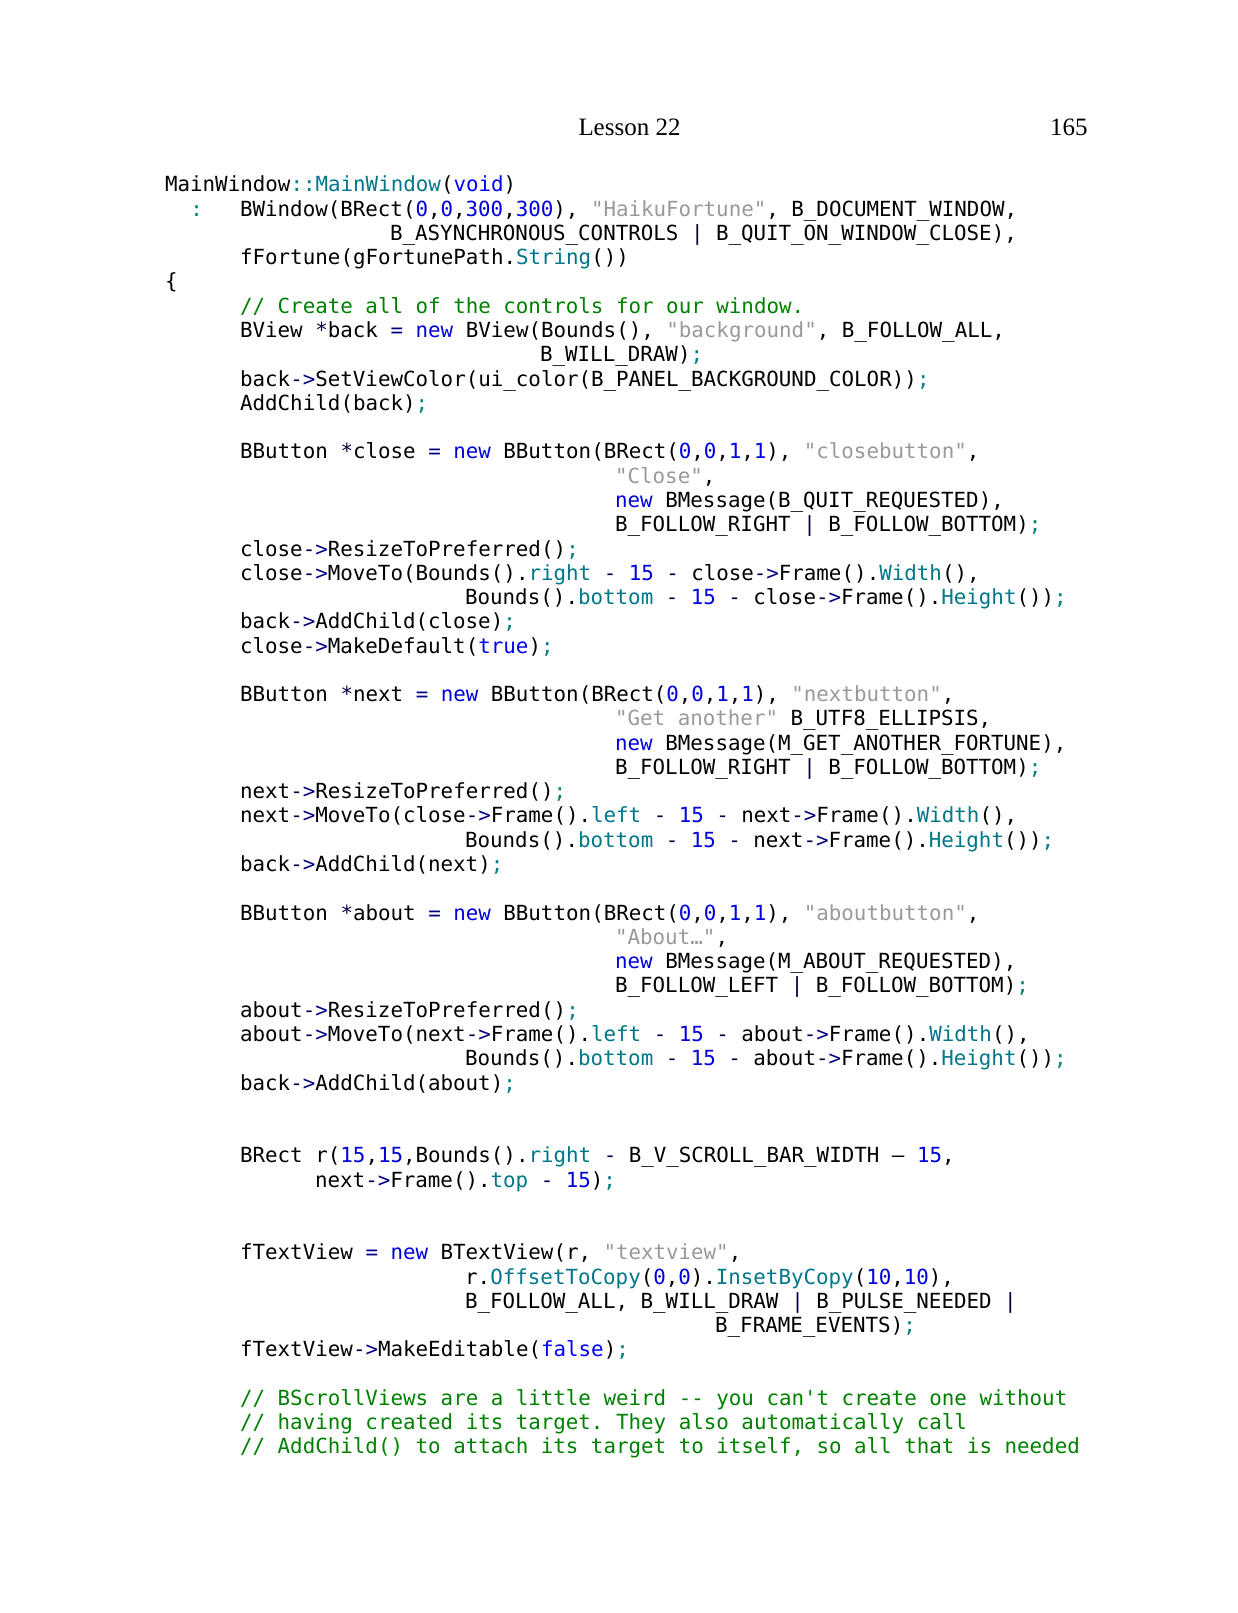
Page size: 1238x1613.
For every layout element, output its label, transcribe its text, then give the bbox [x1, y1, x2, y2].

text next->ResizeToPreferred(); [165, 779, 1087, 803]
text back->SetViewColor(ui_color(B_PANEL_BACKGROUND_COLOR)); [165, 367, 1087, 391]
text Bounds().bottom - 15 - about->Frame().Height()); [165, 1046, 1087, 1071]
text BButton *next = new BButton(BRect(0,0,1,1), "nextbutton", [165, 682, 1087, 706]
text B_FOLLOW_RIGHT | B_FOLLOW_BOTTOM); [165, 512, 1087, 537]
text : BWindow(BRect(0,0,300,300), "HaikuFortune", B_DOCUMENT_WINDOW, [165, 197, 1087, 221]
text B_FOLLOW_RIGHT | B_FOLLOW_BOTTOM); [165, 755, 1087, 779]
text next->MoveTo(close->Frame().left - 15 - next->Frame().Width(), [165, 803, 1087, 828]
text new BMessage(M_ABOUT_REQUESTED), [165, 949, 1087, 973]
text Bounds().bottom - 15 - next->Frame().Height()); [165, 828, 1087, 852]
text BButton *about = new BButton(BRect(0,0,1,1), "aboutbutton", [165, 901, 1087, 925]
text AddChild(back); [165, 391, 1087, 415]
text fTextView = new BTextView(r, "textview", [165, 1240, 1087, 1265]
text close->MakeDefault(true); [165, 634, 1087, 658]
text about->ResizeToPreferred(); [165, 998, 1087, 1022]
text B_WILL_DRAW); [165, 342, 1087, 367]
text B_FRAME_EVENTS); [165, 1313, 1087, 1337]
text "Close", [165, 464, 1087, 488]
text B_ASYNCHRONOUS_CONTROLS | B_QUIT_ON_WINDOW_CLOSE), [165, 221, 1087, 245]
text B_FOLLOW_ALL, B_WILL_DRAW | B_PULSE_NEEDED | [165, 1289, 1087, 1313]
text next->Frame().top - 15); [165, 1168, 1087, 1192]
text Bounds().bottom - 15 - close->Frame().Height()); [165, 585, 1087, 609]
text // Create all of the controls for our window. [165, 294, 1087, 318]
text // having created its target. They also automatically call [165, 1410, 1087, 1434]
text back->AddChild(close); [165, 609, 1087, 634]
text about->MoveTo(next->Frame().left - 15 - about->Frame().Width(), [165, 1022, 1087, 1046]
text { [165, 269, 1087, 294]
text close->MoveTo(Bounds().right - 15 - close->Frame().Width(), [165, 561, 1087, 585]
text close->ResizeToPreferred(); [165, 537, 1087, 561]
text // BScrollViews are a little weird -- you can't create one without [165, 1386, 1087, 1410]
text MainWindow::MainWindow(void) [165, 172, 1087, 197]
text BButton *close = new BButton(BRect(0,0,1,1), "closebutton", [165, 439, 1087, 464]
text BView *back = new BView(Bounds(), "background", B_FOLLOW_ALL, [165, 318, 1087, 342]
text new BMessage(B_QUIT_REQUESTED), [165, 488, 1087, 512]
text r.OffsetToCopy(0,0).InsetByCopy(10,10), [165, 1265, 1087, 1289]
text back->AddChild(next); [165, 852, 1087, 876]
text BRect r(15,15,Bounds().right - B_V_SCROLL_BAR_WIDTH – 15, [165, 1143, 1087, 1168]
text fFortune(gFortunePath.String()) [165, 245, 1087, 269]
text B_FOLLOW_LEFT | B_FOLLOW_BOTTOM); [165, 973, 1087, 998]
text // AddChild() to attach its target to itself, so all that is needed [165, 1434, 1087, 1459]
text new BMessage(M_GET_ANOTHER_FORTUNE), [165, 731, 1087, 755]
text fTextView->MakeEditable(false); [165, 1337, 1087, 1362]
text "About…", [165, 925, 1087, 949]
text "Get another" B_UTF8_ELLIPSIS, [165, 706, 1087, 731]
text back->AddChild(about); [165, 1071, 1087, 1095]
